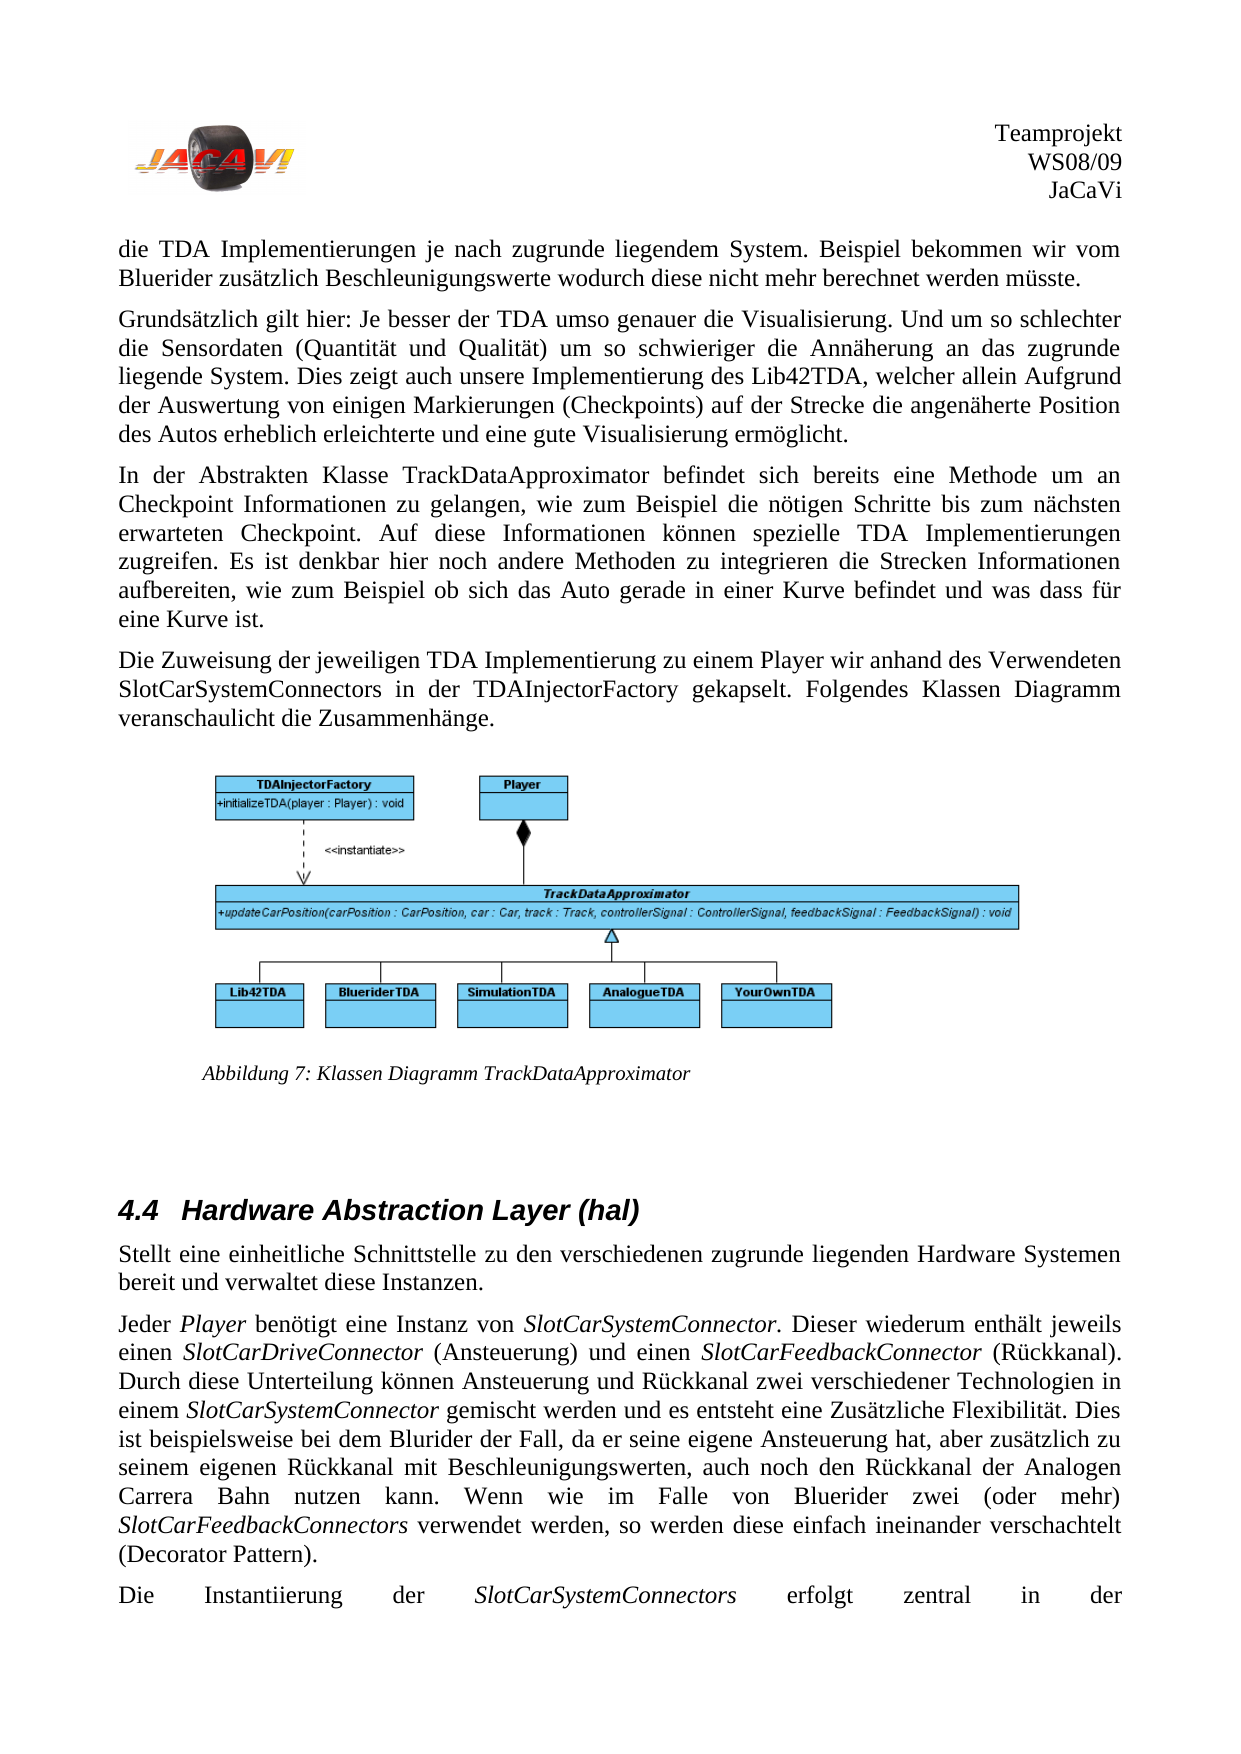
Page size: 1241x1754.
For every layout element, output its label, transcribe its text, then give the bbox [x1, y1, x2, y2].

text die TDA Implementierungen je nach zugrunde liegendem System. Beispiel bekommen wir vom Bluerider zusätzlich Beschleunigungswerte wodurch diese nicht mehr berechnet werden müsste. [118, 234, 1122, 291]
text Grundsätzlich gilt hier: Je besser der TDA umso genauer die Visualisierung. Und um so schlechter die Sensordaten (Quantität und Qualität) um so schwieriger die Annäherung an das zugrunde liegende System. Dies zeigt auch unsere Implementierung des Lib42TDA, welcher allein Aufgrund der Auswertung von einigen Markierungen (Checkpoints) auf der Strecke die angenäherte Position des Autos erheblich erleichterte und eine gute Visualisierung ermöglicht. [118, 304, 1122, 448]
text Jeder Player benötigt eine Instanz von SlotCarSystemConnector. Dieser wiederum enthält jeweils einen SlotCarDriveConnector (Ansteuerung) und einen SlotCarFeedbackConnector (Rückkanal). Durch diese Unterteilung können Ansteuerung und Rückkanal zwei verschiedener Technologien in einem SlotCarSystemConnector gemischt werden und es entsteht eine Zusätzliche Flexibilität. Dies ist beispielsweise bei dem Blurider der Fall, da er seine eigene Ansteuerung hat, aber zusätzlich zu seinem eigenen Rückkanal mit Beschleunigungswerten, auch noch den Rückkanal der Analogen Carrera Bahn nutzen kann. Wenn wie im Falle von Bluerider zwei (oder mehr) SlotCarFeedbackConnectors verwendet werden, so werden diese einfach ineinander verschachtelt (Decorator Pattern). [118, 1309, 1122, 1567]
text Stellt eine einheitliche Schnittstelle zu den verschiedenen zugrunde liegenden Hardware Systemen bereit und verwaltet diese Instanzen. [118, 1239, 1122, 1296]
picture [128, 120, 307, 195]
text Die Zuweisung der jeweiligen TDA Implementierung zu einem Player wir anhand des Verwendeten SlotCarSystemConnectors in der TDAInjectorFactory gekapselt. Folgendes Klassen Diagramm veranschaulicht die Zusammenhänge. [118, 645, 1122, 731]
text Die Instantiierung der SlotCarSystemConnectors erfolgt zentral in der [118, 1580, 1122, 1609]
text In der Abstrakten Klasse TrackDataApproximator befindet sich bereits eine Methode um an Checkpoint Informationen zu gelangen, wie zum Beispiel die nötigen Schritte bis zum nächsten erwarteten Checkpoint. Auf diese Informationen können spezielle TDA Implementierungen zugreifen. Es ist denkbar hier noch andere Methoden zu integrieren die Strecken Informationen aufbereiten, wie zum Beispiel ob sich das Auto gerade in einer Kurve befindet und was dass für eine Kurve ist. [118, 460, 1122, 633]
picture [202, 756, 1038, 1062]
text Abbildung 7: Klassen Diagramm TrackDataApproximator [202, 1062, 1038, 1085]
subtitle Hardware Abstraction Layer (hal) [118, 1193, 1122, 1226]
